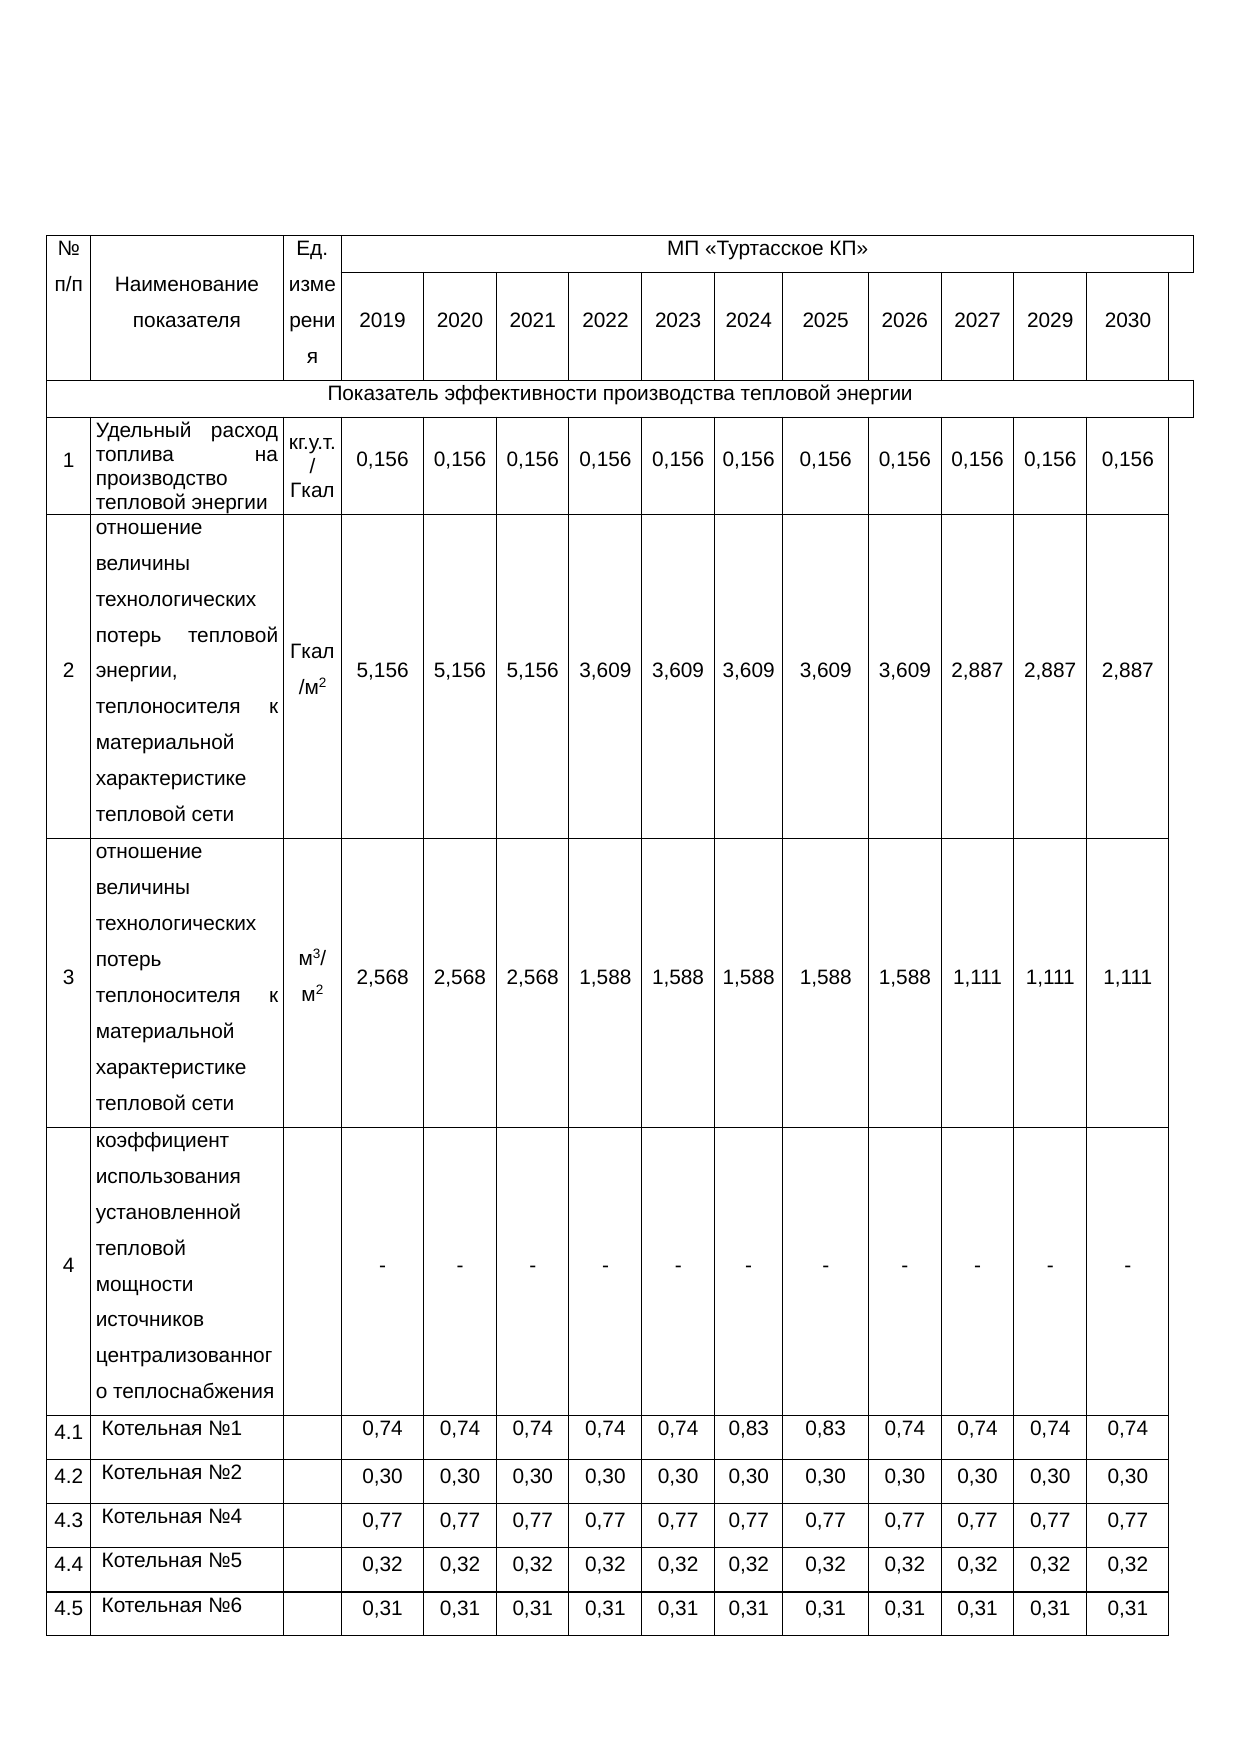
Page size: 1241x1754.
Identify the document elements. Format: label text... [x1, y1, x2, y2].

table_cell 2,568 [497, 839, 568, 1127]
table_cell 0,156 [342, 418, 423, 513]
table_cell 4 [47, 1128, 90, 1415]
table_cell 0,31 [342, 1593, 423, 1635]
table_cell Котельная №2 [91, 1460, 283, 1503]
table_cell 0,74 [1087, 1416, 1168, 1459]
table_cell [1169, 838, 1193, 1127]
table_cell 0,30 [783, 1460, 868, 1503]
table_cell 3,609 [715, 515, 782, 838]
table_cell [1169, 1459, 1193, 1503]
table_cell 0,30 [1087, 1460, 1168, 1503]
table_cell [284, 1416, 341, 1459]
table_cell 0,30 [424, 1460, 496, 1503]
table_cell 2021 [497, 273, 568, 380]
table_cell 0,30 [569, 1460, 641, 1503]
table_cell 0,83 [783, 1416, 868, 1459]
table_cell 2022 [569, 273, 641, 380]
table_cell 0,77 [1087, 1504, 1168, 1547]
table_cell 0,32 [1087, 1548, 1168, 1591]
table_cell 1,111 [1014, 839, 1086, 1127]
table_cell 2025 [783, 273, 868, 380]
table_cell 1,588 [642, 839, 714, 1127]
table_cell 0,77 [342, 1504, 423, 1547]
table_cell 0,32 [783, 1548, 868, 1591]
table_cell 1,588 [869, 839, 941, 1127]
table_header Наименование показателя [91, 236, 283, 380]
table_cell Котельная №6 [91, 1593, 283, 1635]
table_cell - [715, 1128, 782, 1415]
table_cell 0,31 [783, 1593, 868, 1635]
table_cell 4.2 [47, 1460, 90, 1503]
table_cell 2,568 [424, 839, 496, 1127]
table_header МП «Туртасское КП» [342, 236, 1193, 272]
table_cell 0,31 [942, 1593, 1013, 1635]
table_cell [284, 1460, 341, 1503]
table_cell 2020 [424, 273, 496, 380]
table_cell 0,31 [569, 1593, 641, 1635]
table_cell 0,32 [642, 1548, 714, 1591]
table_cell 0,156 [642, 418, 714, 513]
table_header Ед. измерения [284, 236, 341, 380]
table_cell 2030 [1087, 273, 1168, 380]
table_cell 0,30 [342, 1460, 423, 1503]
table_cell 1,111 [1087, 839, 1168, 1127]
table_cell 4.4 [47, 1548, 90, 1591]
table_cell 0,74 [497, 1416, 568, 1459]
table_cell 0,156 [424, 418, 496, 513]
table_cell 3,609 [569, 515, 641, 838]
table_cell 0,77 [783, 1504, 868, 1547]
table_cell 0,32 [342, 1548, 423, 1591]
table_cell 0,156 [783, 418, 868, 513]
table_cell кг.у.т./Гкал [284, 418, 341, 513]
table_cell 0,31 [642, 1593, 714, 1635]
table_cell 0,32 [869, 1548, 941, 1591]
table_cell 1,111 [942, 839, 1013, 1127]
table_cell 0,156 [569, 418, 641, 513]
table_cell 0,156 [942, 418, 1013, 513]
table_cell 4.5 [47, 1593, 90, 1635]
table_cell 5,156 [342, 515, 423, 838]
table_cell 0,74 [869, 1416, 941, 1459]
table_cell 0,77 [569, 1504, 641, 1547]
table_cell - [424, 1128, 496, 1415]
table_cell 0,30 [497, 1460, 568, 1503]
table_cell 0,30 [869, 1460, 941, 1503]
table_cell 0,31 [1014, 1593, 1086, 1635]
table_cell 0,30 [1014, 1460, 1086, 1503]
table_cell - [1014, 1128, 1086, 1415]
table_cell 0,31 [424, 1593, 496, 1635]
table_cell 0,74 [1014, 1416, 1086, 1459]
table_cell 4.3 [47, 1504, 90, 1547]
table_cell 0,74 [942, 1416, 1013, 1459]
table_cell - [569, 1128, 641, 1415]
table_cell 0,30 [715, 1460, 782, 1503]
table_cell 0,156 [1087, 418, 1168, 513]
table_cell - [869, 1128, 941, 1415]
table_cell 1 [47, 418, 90, 513]
table_cell - [497, 1128, 568, 1415]
table_cell 0,77 [942, 1504, 1013, 1547]
table_cell - [783, 1128, 868, 1415]
table_cell [284, 1593, 341, 1635]
table_cell м3/м2 [284, 839, 341, 1127]
table_cell 0,83 [715, 1416, 782, 1459]
table_cell 2029 [1014, 273, 1086, 380]
table_cell [1169, 418, 1193, 513]
table_cell 2 [47, 515, 90, 838]
table_cell 2024 [715, 273, 782, 380]
table_cell - [942, 1128, 1013, 1415]
table_cell 0,156 [497, 418, 568, 513]
table_cell - [342, 1128, 423, 1415]
table_cell [1169, 514, 1193, 838]
table_cell 5,156 [497, 515, 568, 838]
table_cell 0,32 [942, 1548, 1013, 1591]
table_cell 0,156 [869, 418, 941, 513]
table_cell - [642, 1128, 714, 1415]
table_cell 0,74 [424, 1416, 496, 1459]
table_cell - [1087, 1128, 1168, 1415]
table_cell Показатель эффективности производства тепловой энергии [47, 381, 1193, 417]
table_cell Котельная №1 [91, 1416, 283, 1459]
table_cell 1,588 [569, 839, 641, 1127]
table_cell 1,588 [715, 839, 782, 1127]
table_cell 2,887 [1087, 515, 1168, 838]
table_cell 3,609 [642, 515, 714, 838]
table_cell 2026 [869, 273, 941, 380]
table_cell 0,77 [715, 1504, 782, 1547]
table_header № п/п [47, 236, 90, 380]
table_cell 0,77 [642, 1504, 714, 1547]
table_cell 1,588 [783, 839, 868, 1127]
table_cell 2,887 [1014, 515, 1086, 838]
table_cell 0,32 [1014, 1548, 1086, 1591]
table_cell 0,77 [869, 1504, 941, 1547]
table_cell 0,31 [1087, 1593, 1168, 1635]
table_cell 3,609 [869, 515, 941, 838]
table_cell 0,74 [642, 1416, 714, 1459]
table_cell 0,32 [569, 1548, 641, 1591]
table_cell 0,77 [497, 1504, 568, 1547]
table_cell 0,31 [715, 1593, 782, 1635]
table_cell Гкал/м2 [284, 515, 341, 838]
table_cell 0,31 [497, 1593, 568, 1635]
table_cell 0,32 [497, 1548, 568, 1591]
table_cell 5,156 [424, 515, 496, 838]
table_cell 0,32 [715, 1548, 782, 1591]
table_cell [1169, 1547, 1193, 1591]
table_cell 2023 [642, 273, 714, 380]
table_cell 0,32 [424, 1548, 496, 1591]
table_cell 0,31 [869, 1593, 941, 1635]
table_cell 3,609 [783, 515, 868, 838]
table_cell [284, 1504, 341, 1547]
table_cell 2,887 [942, 515, 1013, 838]
table_cell [1169, 273, 1193, 380]
table_cell [284, 1128, 341, 1415]
table_cell 2,568 [342, 839, 423, 1127]
table_cell коэффициент использования установленной тепловой мощности источников централизованного теплоснабжения [91, 1128, 283, 1415]
table_cell 2027 [942, 273, 1013, 380]
table_cell отношение величины технологических потерь теплоносителя к материальной характеристике тепловой сети [91, 839, 283, 1127]
table_cell Удельный расход топлива на производство тепловой энергии [91, 418, 283, 513]
table_cell Котельная №5 [91, 1548, 283, 1591]
table_cell 0,74 [569, 1416, 641, 1459]
table_cell 0,30 [642, 1460, 714, 1503]
table_cell 0,77 [1014, 1504, 1086, 1547]
table_cell [284, 1548, 341, 1591]
table_cell 0,156 [715, 418, 782, 513]
table_cell 0,77 [424, 1504, 496, 1547]
table_cell 2019 [342, 273, 423, 380]
table_cell 0,156 [1014, 418, 1086, 513]
table_cell 0,74 [342, 1416, 423, 1459]
table_cell [1169, 1127, 1193, 1415]
table_cell 4.1 [47, 1416, 90, 1459]
table_cell Котельная №4 [91, 1504, 283, 1547]
table_cell 3 [47, 839, 90, 1127]
table_cell отношение величины технологических потерь тепловой энергии, теплоносителя к материальной характеристике тепловой сети [91, 515, 283, 838]
table_cell [1169, 1503, 1193, 1547]
table_cell 0,30 [942, 1460, 1013, 1503]
table_cell [1169, 1591, 1193, 1635]
table_cell [1169, 1415, 1193, 1459]
